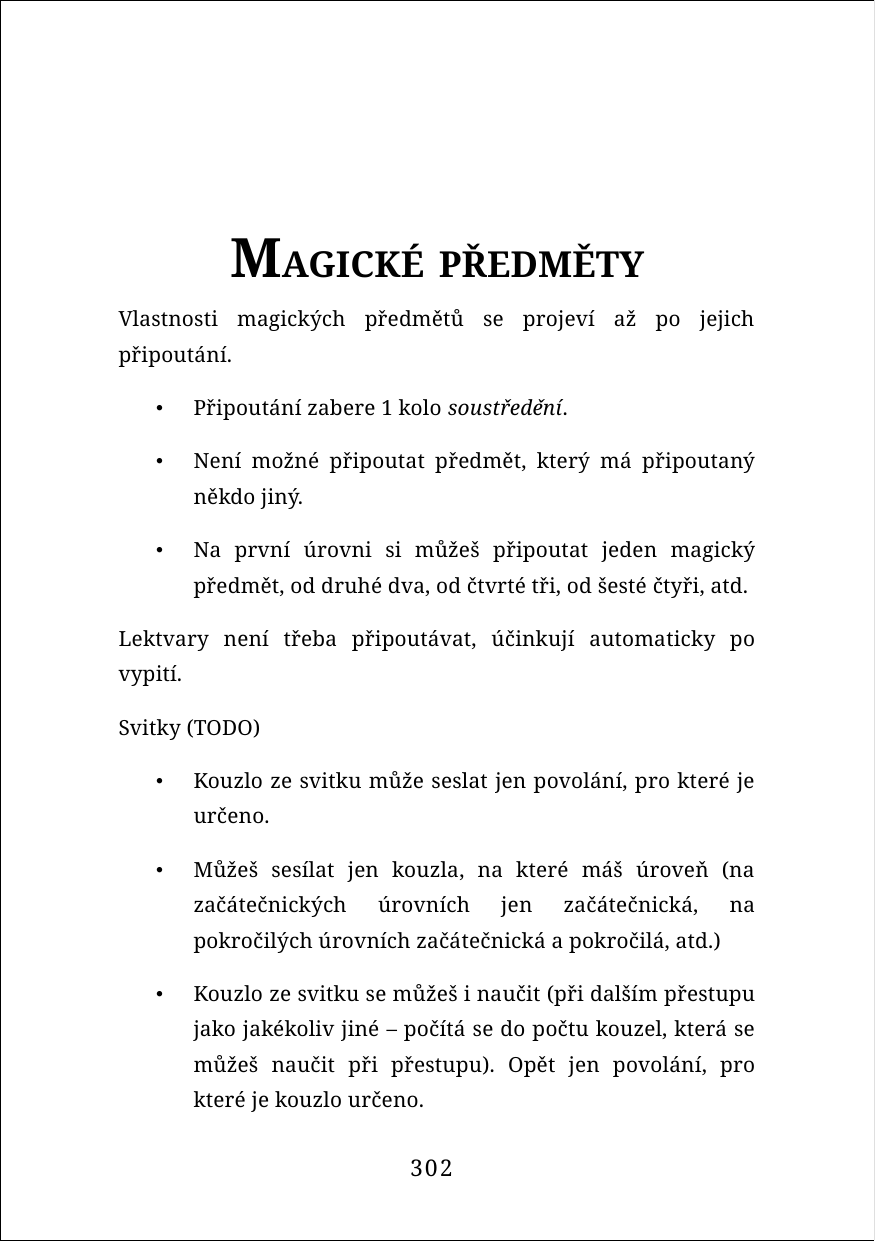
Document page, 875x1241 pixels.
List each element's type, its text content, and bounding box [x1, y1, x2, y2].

list Kouzlo ze svitku se můžeš i naučit (při dalším přestupu jako jakékoliv jiné – počítá se do počtu kouzel, která se můžeš naučit při přestupu). Opět jen povolání, pro které je kouzlo určeno. [156, 979, 756, 1114]
text Lektvary není třeba připoutávat, účinkují automaticky po vypití. [118, 624, 756, 688]
list Kouzlo ze svitku může seslat jen povolání, pro které je určeno. [156, 766, 756, 830]
list Na první úrovni si můžeš připoutat jeden magický předmět, od druhé dva, od čtvrté tři, od šesté čtyři, atd. [156, 535, 756, 599]
subtitle Magické předměty [118, 219, 756, 293]
list Můžeš sesílat jen kouzla, na které máš úroveň (na začátečnických úrovních jen začátečnická, na pokročilých úrovních začátečnická a pokročilá, atd.) [156, 855, 756, 954]
list Připoutání zabere 1 kolo soustředění. [156, 393, 756, 422]
list Není možné připoutat předmět, který má připoutaný někdo jiný. [156, 447, 756, 511]
text Vlastnosti magických předmětů se projeví až po jejich připoutání. [118, 304, 756, 368]
text Svitky (TODO) [118, 713, 756, 741]
